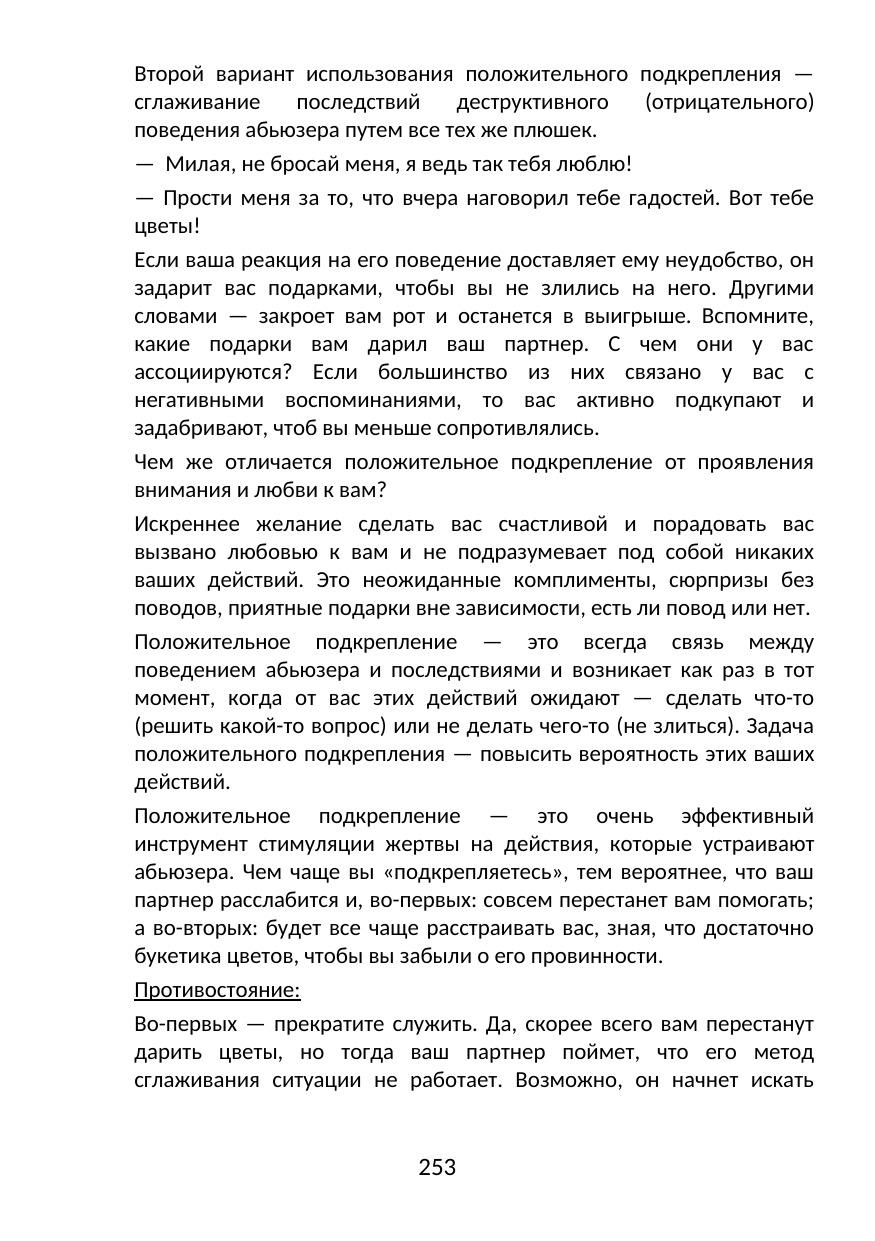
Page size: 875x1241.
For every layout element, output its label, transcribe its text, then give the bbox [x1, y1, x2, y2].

list Противостояние: [97, 975, 815, 1003]
list Положительное подкрепление — это всегда связь между поведением абьюзера и последствиями и возникает как раз в тот момент, когда от вас этих действий ожидают — сделать что-то (решить какой-то вопрос) или не делать чего-то (не злиться). Задача положительного подкрепления — повысить вероятность этих ваших действий. [97, 627, 815, 795]
list — Прости меня за то, что вчера наговорил тебе гадостей. Вот тебе цветы! [97, 183, 815, 239]
list Положительное подкрепление — это очень эффективный инструмент стимуляции жертвы на действия, которые устраивают абьюзера. Чем чаще вы «подкрепляетесь», тем вероятнее, что ваш партнер расслабится и, во-первых: совсем перестанет вам помогать; а во-вторых: будет все чаще расстраивать вас, зная, что достаточно букетика цветов, чтобы вы забыли о его провинности. [97, 801, 815, 969]
list — Милая, не бросай меня, я ведь так тебя люблю! [97, 149, 815, 177]
list Второй вариант использования положительного подкрепления — сглаживание последствий деструктивного (отрицательного) поведения абьюзера путем все тех же плюшек. [97, 59, 815, 143]
list Во-первых — прекратите служить. Да, скорее всего вам перестанут дарить цветы, но тогда ваш партнер поймет, что его метод сглаживания ситуации не работает. Возможно, он начнет искать [97, 1009, 815, 1093]
list Чем же отличается положительное подкрепление от проявления внимания и любви к вам? [97, 447, 815, 503]
list Искреннее желание сделать вас счастливой и порадовать вас вызвано любовью к вам и не подразумевает под собой никаких ваших действий. Это неожиданные комплименты, сюрпризы без поводов, приятные подарки вне зависимости, есть ли повод или нет. [97, 509, 815, 621]
list Если ваша реакция на его поведение доставляет ему неудобство, он задарит вас подарками, чтобы вы не злились на него. Другими словами — закроет вам рот и останется в выигрыше. Вспомните, какие подарки вам дарил ваш партнер. С чем они у вас ассоциируются? Если большинство из них связано у вас с негативными воспоминаниями, то вас активно подкупают и задабривают, чтоб вы меньше сопротивлялись. [97, 245, 815, 441]
